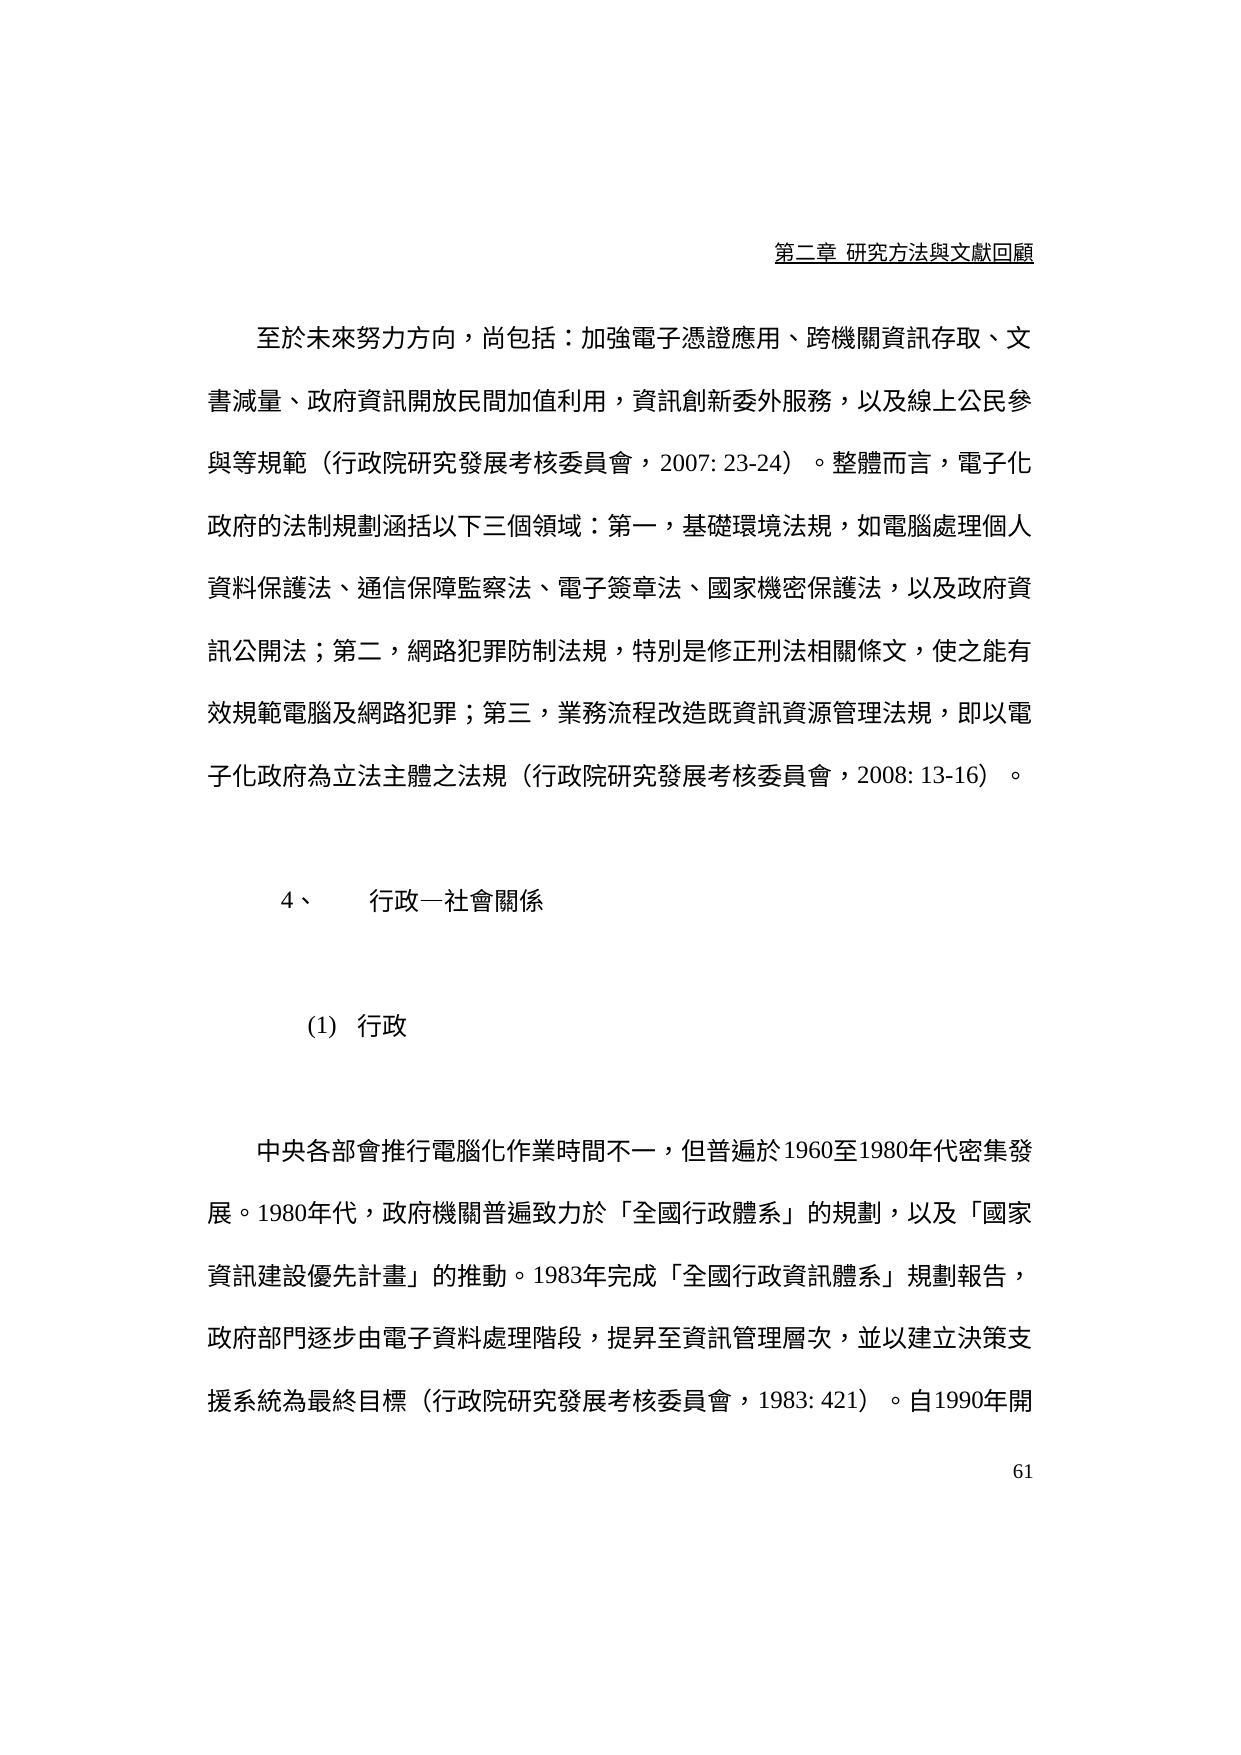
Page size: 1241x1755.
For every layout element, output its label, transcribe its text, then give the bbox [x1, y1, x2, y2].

list 行政—社會關係 [281, 858, 1033, 920]
text 至於未來努力方向，尚包括：加強電子憑證應用、跨機關資訊存取、文書減量、政府資訊開放民間加值利用，資訊創新委外服務，以及線上公民參與等規範（行政院研究發展考核委員會，2007: 23-24）。整體而言，電子化政府的法制規劃涵括以下三個領域：第一，基礎環境法規，如電腦處理個人資料保護法、通信保障監察法、電子簽章法、國家機密保護法，以及政府資訊公開法；第二，網路犯罪防制法規，特別是修正刑法相關條文，使之能有效規範電腦及網路犯罪；第三，業務流程改造既資訊資源管理法規，即以電子化政府為立法主體之法規（行政院研究發展考核委員會，2008: 13-16）。 [207, 295, 1033, 795]
list 行政 [307, 983, 1033, 1045]
text 中央各部會推行電腦化作業時間不一，但普遍於1960至1980年代密集發展。1980年代，政府機關普遍致力於「全國行政體系」的規劃，以及「國家資訊建設優先計畫」的推動。1983年完成「全國行政資訊體系」規劃報告，政府部門逐步由電子資料處理階段，提昇至資訊管理層次，並以建立決策支援系統為最終目標（行政院研究發展考核委員會，1983: 421）。自1990年開 [207, 1108, 1033, 1420]
